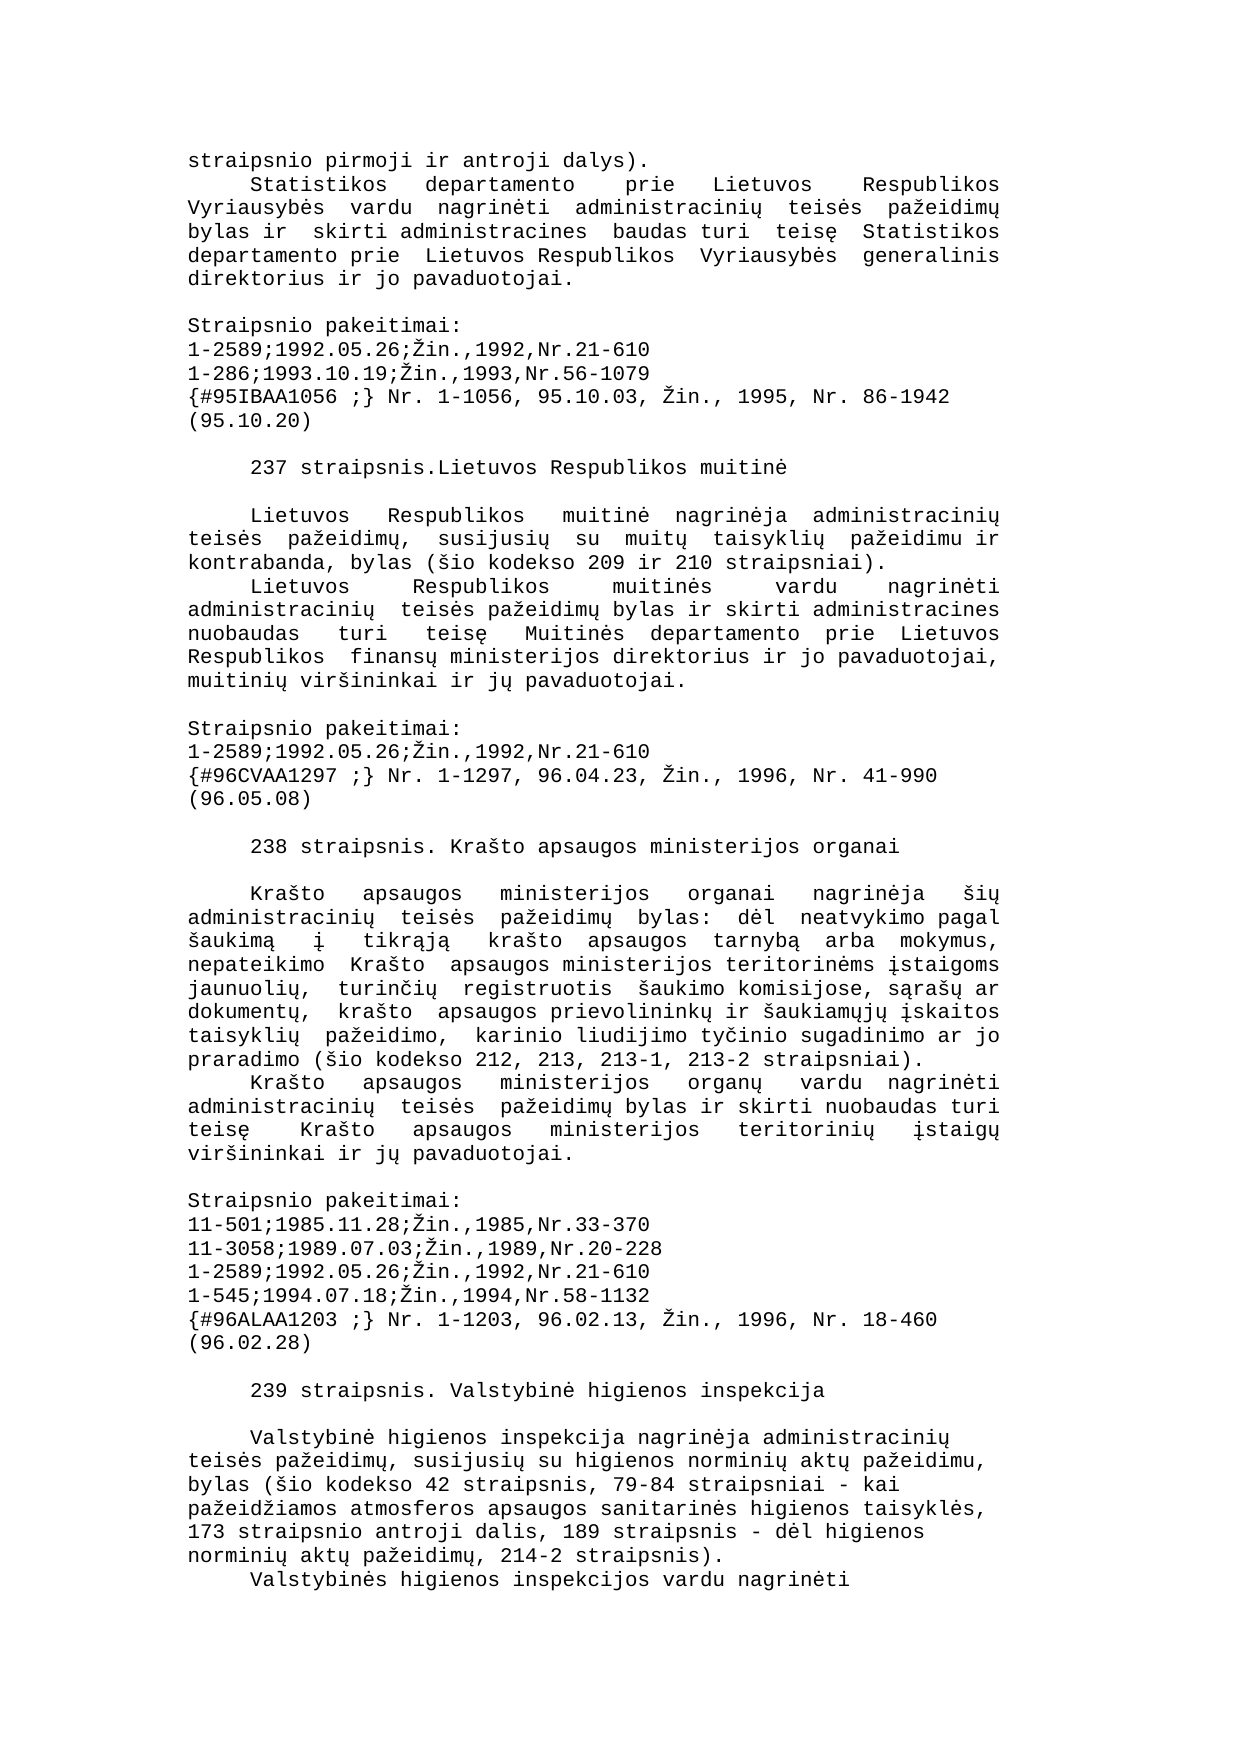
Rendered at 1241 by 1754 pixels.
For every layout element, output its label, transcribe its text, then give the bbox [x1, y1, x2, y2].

text Lietuvos Respublikos muitinė nagrinėja administracinių [187, 505, 1053, 528]
text direktorius ir jo pavaduotojai. [187, 268, 1053, 292]
text praradimo (šio kodekso 212, 213, 213-1, 213-2 straipsniai). [187, 1048, 1053, 1072]
text teisę Krašto apsaugos ministerijos teritorinių įstaigų [187, 1119, 1053, 1143]
text Krašto apsaugos ministerijos organų vardu nagrinėti [187, 1072, 1053, 1096]
text bylas ir skirti administracines baudas turi teisę Statistikos [187, 221, 1053, 244]
text 237 straipsnis.Lietuvos Respublikos muitinė [187, 457, 1053, 481]
text nuobaudas turi teisę Muitinės departamento prie Lietuvos [187, 623, 1053, 647]
text administracinių teisės pažeidimų bylas ir skirti administracines [187, 599, 1053, 623]
text dokumentų, krašto apsaugos prievolininkų ir šaukiamųjų įskaitos [187, 1001, 1053, 1025]
text Valstybinės higienos inspekcijos vardu nagrinėti [187, 1569, 1053, 1592]
text taisyklių pažeidimo, karinio liudijimo tyčinio sugadinimo ar jo [187, 1025, 1053, 1048]
text bylas (šio kodekso 42 straipsnis, 79-84 straipsniai - kai [187, 1474, 1053, 1498]
text administracinių teisės pažeidimų bylas ir skirti nuobaudas turi [187, 1096, 1053, 1119]
text Straipsnio pakeitimai: [187, 1190, 1053, 1214]
text 11-3058;1989.07.03;Žin.,1989,Nr.20-228 [187, 1238, 1053, 1261]
text Valstybinė higienos inspekcija nagrinėja administracinių [187, 1427, 1053, 1451]
text kontrabanda, bylas (šio kodekso 209 ir 210 straipsniai). [187, 552, 1053, 576]
text 1-2589;1992.05.26;Žin.,1992,Nr.21-610 [187, 1261, 1053, 1285]
text pažeidžiamos atmosferos apsaugos sanitarinės higienos taisyklės, [187, 1498, 1053, 1521]
text 1-2589;1992.05.26;Žin.,1992,Nr.21-610 [187, 339, 1053, 363]
text Krašto apsaugos ministerijos organai nagrinėja šių [187, 883, 1053, 907]
text Respublikos finansų ministerijos direktorius ir jo pavaduotojai, [187, 647, 1053, 670]
text viršininkai ir jų pavaduotojai. [187, 1143, 1053, 1167]
text teisės pažeidimų, susijusių su muitų taisyklių pažeidimu ir [187, 528, 1053, 552]
text Lietuvos Respublikos muitinės vardu nagrinėti [187, 576, 1053, 599]
text Straipsnio pakeitimai: [187, 316, 1053, 339]
text 1-545;1994.07.18;Žin.,1994,Nr.58-1132 [187, 1285, 1053, 1309]
text muitinių viršininkai ir jų pavaduotojai. [187, 670, 1053, 694]
text {#96CVAA1297 ;} Nr. 1-1297, 96.04.23, Žin., 1996, Nr. 41-990 (96.05.08) [187, 765, 1053, 812]
text Vyriausybės vardu nagrinėti administracinių teisės pažeidimų [187, 197, 1053, 221]
text 239 straipsnis. Valstybinė higienos inspekcija [187, 1379, 1053, 1403]
text 1-286;1993.10.19;Žin.,1993,Nr.56-1079 [187, 363, 1053, 386]
text 1-2589;1992.05.26;Žin.,1992,Nr.21-610 [187, 741, 1053, 765]
text Straipsnio pakeitimai: [187, 717, 1053, 741]
text 11-501;1985.11.28;Žin.,1985,Nr.33-370 [187, 1214, 1053, 1238]
text departamento prie Lietuvos Respublikos Vyriausybės generalinis [187, 244, 1053, 268]
text straipsnio pirmoji ir antroji dalys). [187, 150, 1053, 174]
text norminių aktų pažeidimų, 214-2 straipsnis). [187, 1545, 1053, 1569]
text Statistikos departamento prie Lietuvos Respublikos [187, 174, 1053, 197]
text teisės pažeidimų, susijusių su higienos norminių aktų pažeidimu, [187, 1451, 1053, 1474]
text 173 straipsnio antroji dalis, 189 straipsnis - dėl higienos [187, 1521, 1053, 1545]
text administracinių teisės pažeidimų bylas: dėl neatvykimo pagal [187, 907, 1053, 930]
text jaunuolių, turinčių registruotis šaukimo komisijose, sąrašų ar [187, 978, 1053, 1001]
text {#96ALAA1203 ;} Nr. 1-1203, 96.02.13, Žin., 1996, Nr. 18-460 (96.02.28) [187, 1309, 1053, 1356]
text {#95IBAA1056 ;} Nr. 1-1056, 95.10.03, Žin., 1995, Nr. 86-1942 (95.10.20) [187, 386, 1053, 434]
text šaukimą į tikrąją krašto apsaugos tarnybą arba mokymus, [187, 930, 1053, 954]
text 238 straipsnis. Krašto apsaugos ministerijos organai [187, 836, 1053, 859]
text nepateikimo Krašto apsaugos ministerijos teritorinėms įstaigoms [187, 954, 1053, 978]
